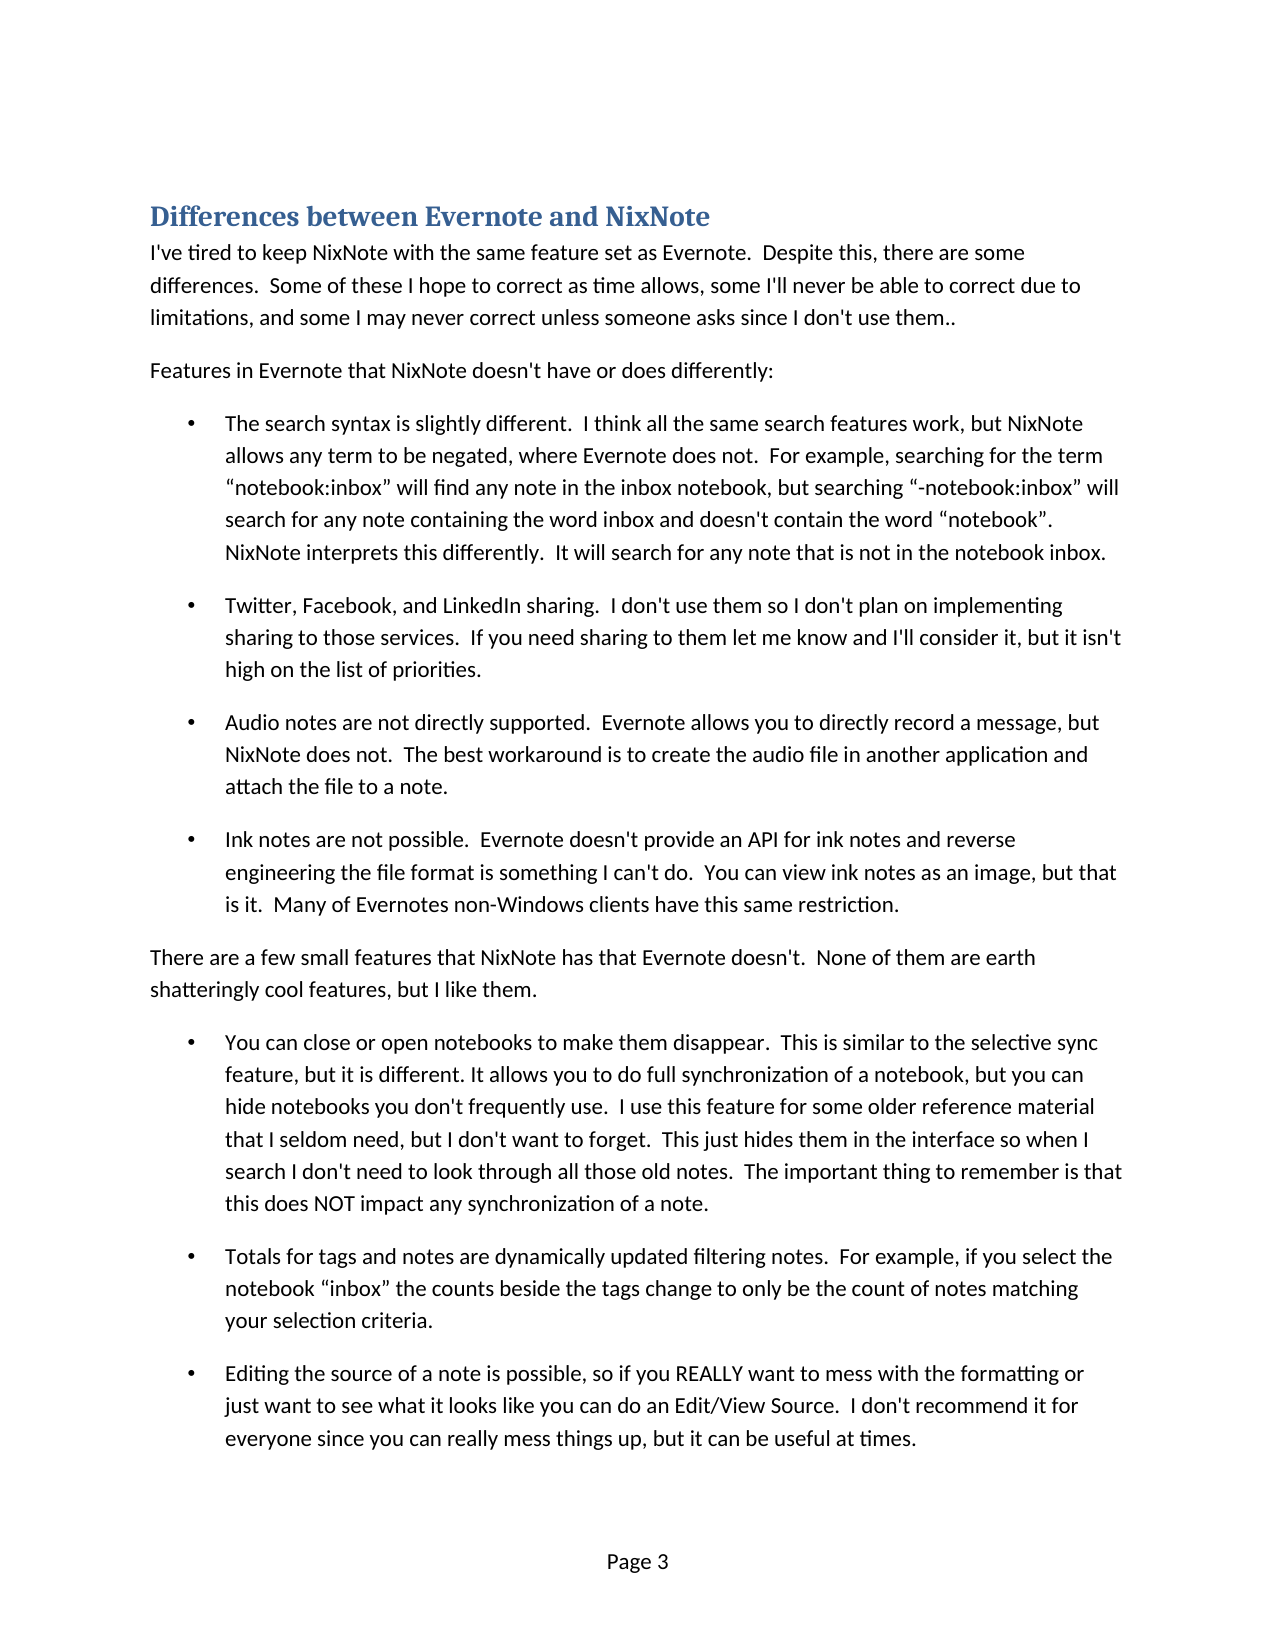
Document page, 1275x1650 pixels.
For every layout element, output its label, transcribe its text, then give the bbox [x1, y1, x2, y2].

list Editing the source of a note is possible, so if you REALLY want to mess with the formatting or just want to see what it looks like you can do an Edit/View Source. I don't recommend it for everyone since you can really mess things up, but it can be useful at times. [187, 1359, 1125, 1452]
list Totals for tags and notes are dynamically updated filtering notes. For example, if you select the notebook “inbox” the counts beside the tags change to only be the count of notes matching your selection criteria. [187, 1242, 1125, 1334]
text There are a few small features that NixNote has that Evernote doesn't. None of them are earth shatteringly cool features, but I like them. [150, 943, 1125, 1003]
text I've tired to keep NixNote with the same feature set as Evernote. Despite this, there are some differences. Some of these I hope to correct as time allows, some I'll never be able to correct due to limitations, and some I may never correct unless someone asks since I don't use them.. [150, 238, 1125, 331]
text Features in Evernote that NixNote doesn't have or does differently: [150, 356, 1125, 384]
subtitle Differences between Evernote and NixNote [150, 200, 1125, 233]
list Ink notes are not possible. Evernote doesn't provide an API for ink notes and reverse engineering the file format is something I can't do. You can view ink notes as an image, but that is it. Many of Evernotes non-Windows clients have this same restriction. [187, 826, 1125, 918]
list Audio notes are not directly supported. Evernote allows you to directly record a message, but NixNote does not. The best workaround is to create the audio file in another application and attach the file to a note. [187, 708, 1125, 801]
list You can close or open notebooks to make them disappear. This is similar to the selective sync feature, but it is different. It allows you to do full synchronization of a notebook, but you can hide notebooks you don't frequently use. I use this feature for some older reference material that I seldom need, but I don't want to forget. This just hides them in the interface so when I search I don't need to look through all those old notes. The important thing to remember is that this does NOT impact any synchronization of a note. [187, 1028, 1125, 1217]
list The search syntax is slightly different. I think all the same search features work, but NixNote allows any term to be negated, where Evernote does not. For example, searching for the term “notebook:inbox” will find any note in the inbox notebook, but searching “-notebook:inbox” will search for any note containing the word inbox and doesn't contain the word “notebook”. NixNote interprets this differently. It will search for any note that is not in the notebook inbox. [187, 409, 1125, 566]
list Twitter, Facebook, and LinkedIn sharing. I don't use them so I don't plan on implementing sharing to those services. If you need sharing to them let me know and I'll consider it, but it isn't high on the list of priorities. [187, 591, 1125, 683]
